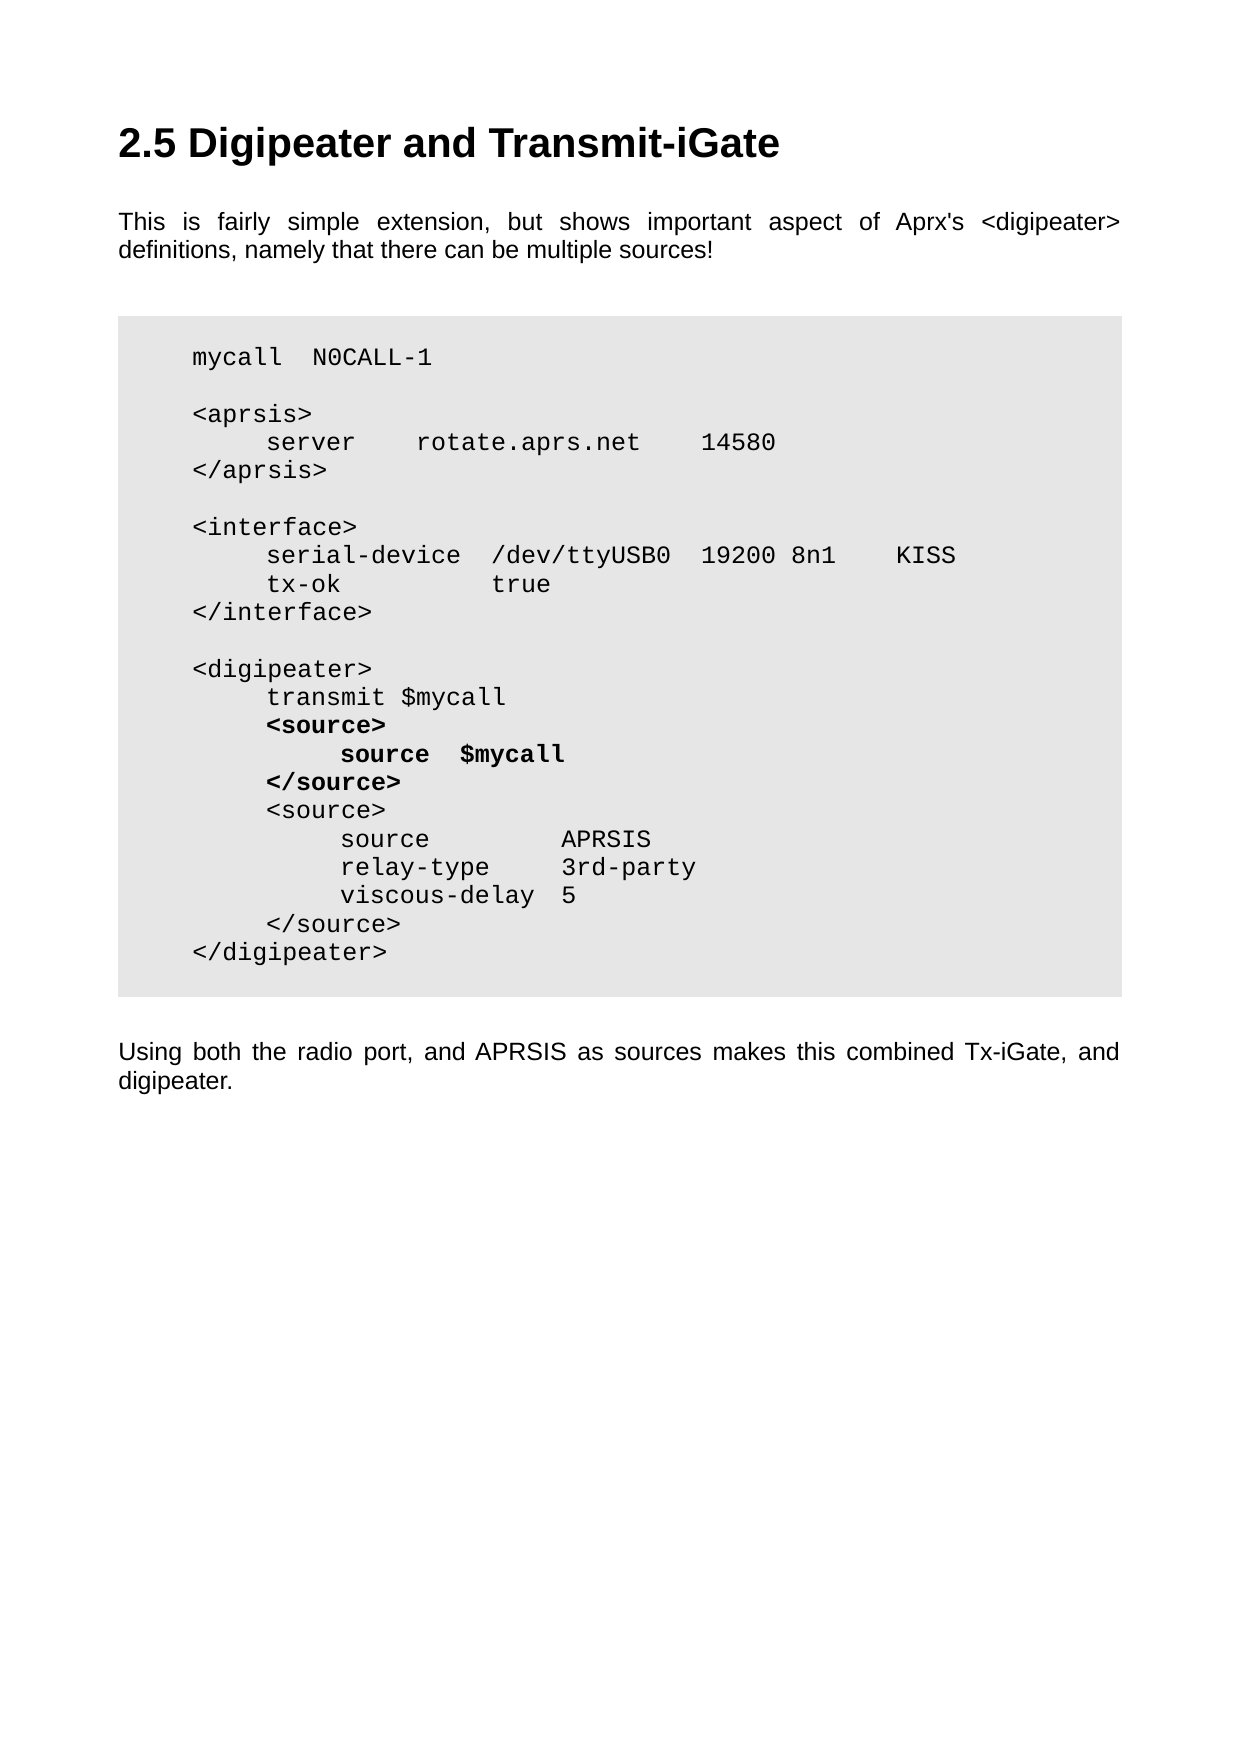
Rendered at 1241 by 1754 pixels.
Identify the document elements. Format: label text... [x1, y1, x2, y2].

text Using both the radio port, and APRSIS as sources makes this combined Tx-iGate, and digipeater. [118, 1037, 1122, 1095]
text source $mycall [118, 741, 1122, 770]
text <aprsis> [118, 401, 1122, 430]
text mycall N0CALL-1 [118, 345, 1122, 373]
text viscous-delay 5 [118, 883, 1122, 911]
text This is fairly simple extension, but shows important aspect of Aprx's <digipeater> definitions, namely that there can be multiple sources! [118, 207, 1122, 264]
text server rotate.aprs.net 14580 [118, 430, 1122, 458]
text <interface> [118, 515, 1122, 543]
text </source> [118, 911, 1122, 940]
text transmit $mycall [118, 685, 1122, 713]
text </aprsis> [118, 458, 1122, 486]
text serial-device /dev/ttyUSB0 19200 8n1 KISS [118, 543, 1122, 571]
text tx-ok true [118, 571, 1122, 600]
text </digipeater> [118, 940, 1122, 968]
text <source> [118, 798, 1122, 826]
text </interface> [118, 600, 1122, 628]
subtitle Digipeater and Transmit-iGate [118, 118, 1122, 166]
text relay-type 3rd-party [118, 855, 1122, 883]
text source APRSIS [118, 826, 1122, 855]
text <source> [118, 713, 1122, 741]
text </source> [118, 770, 1122, 798]
text <digipeater> [118, 656, 1122, 685]
